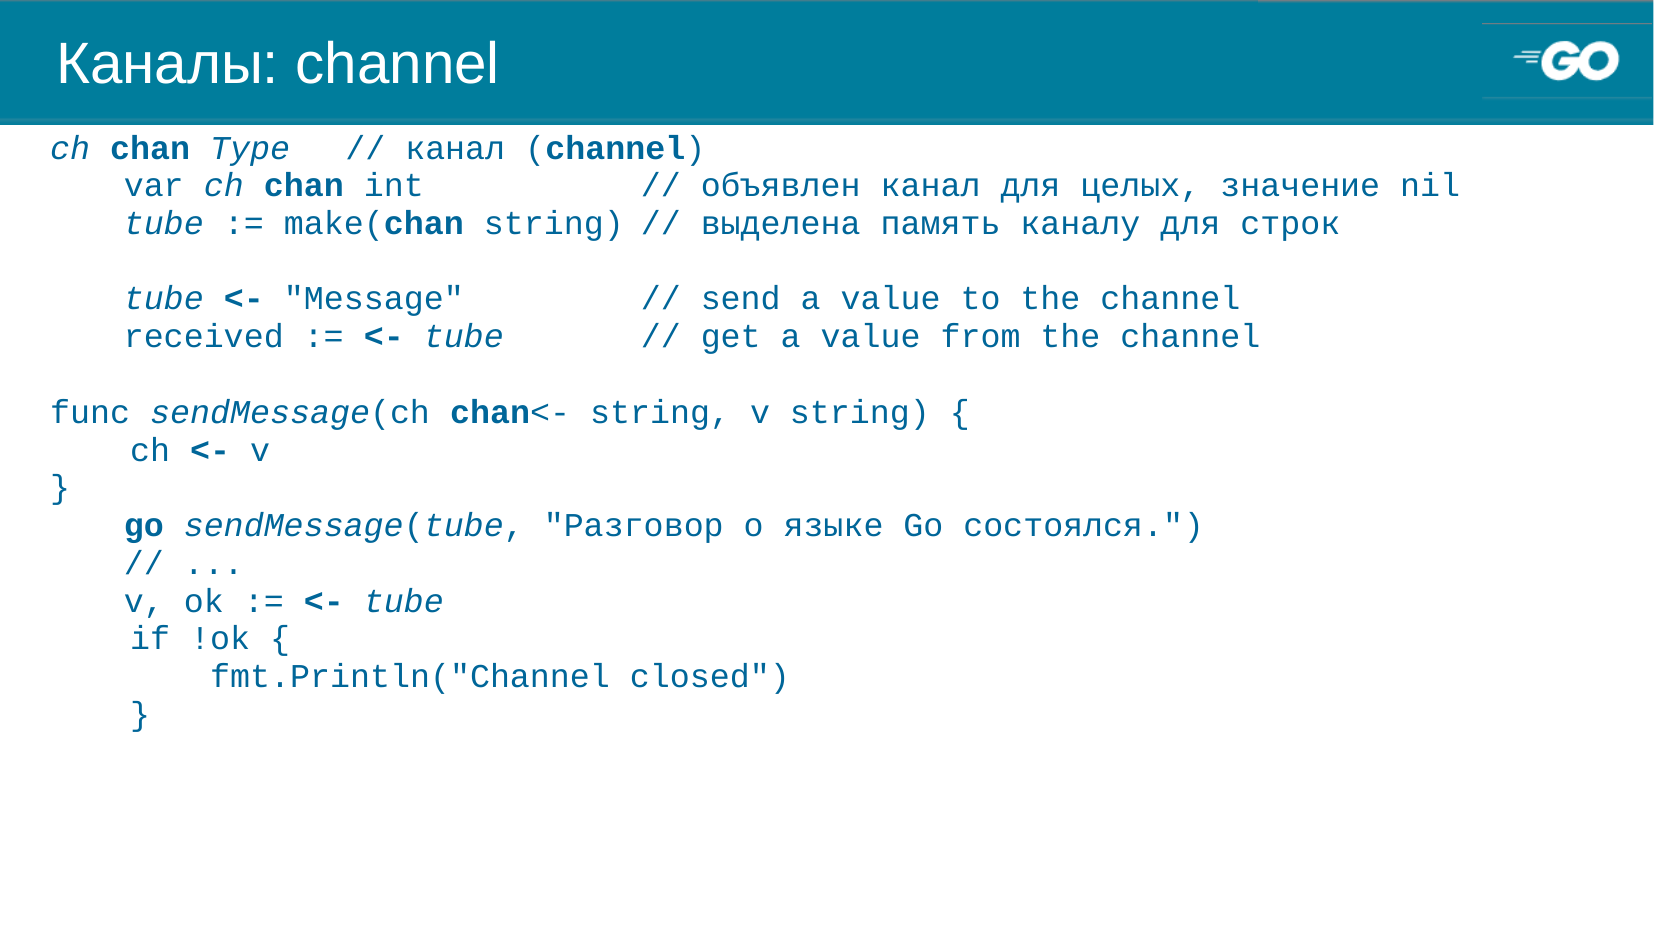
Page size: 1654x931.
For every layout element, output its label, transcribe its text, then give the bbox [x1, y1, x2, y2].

text_box Каналы: channel [41, 23, 1495, 104]
picture [1542, 41, 1619, 81]
text_box ch chan Type // канал (channel) var ch chan int // объявлен канал для целых, значение nil tube := make(chan string) // выделена память каналу для строк tube <- "Message" // send a value to the channel received := <- tube // get a value from the channel func sendMessage(ch chan<- string, v string) { ch <- v } go sendMessage(tube, "Разговор о языке Go состоялся.") // ... v, ok := <- tube if !ok { fmt.Println("Channel closed") } [35, 124, 1619, 898]
